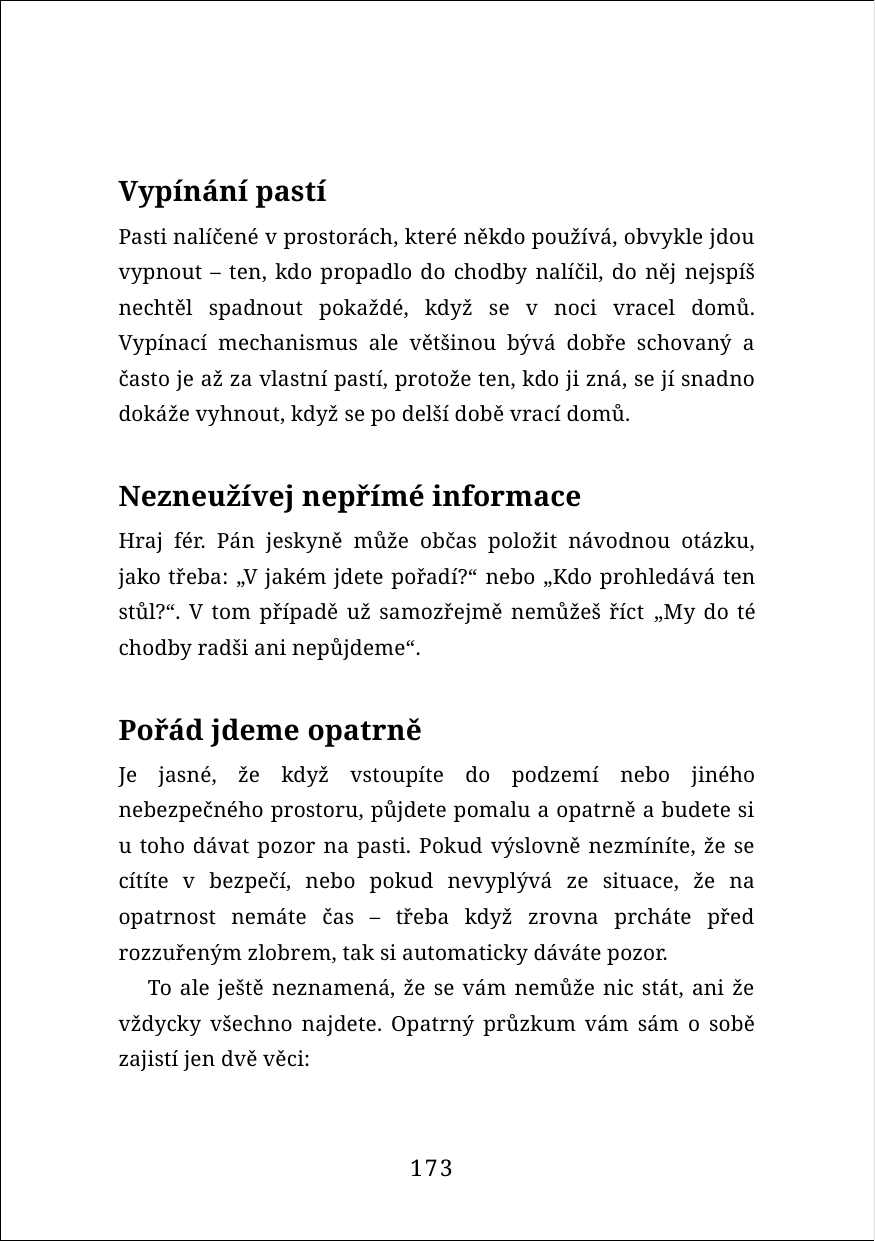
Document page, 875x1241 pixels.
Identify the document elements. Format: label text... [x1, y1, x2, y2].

subtitle Vypínání pastí [118, 172, 756, 210]
subtitle Nezneužívej nepřímé informace [118, 476, 756, 515]
text Pasti nalíčené v prostorách, které někdo používá, obvykle jdou vypnout – ten, kdo propadlo do chodby nalíčil, do něj nejspíš nechtěl spadnout pokaždé, když se v noci vracel domů. Vypínací mechanismus ale většinou bývá dobře schovaný a často je až za vlastní pastí, protože ten, kdo ji zná, se jí snadno dokáže vyhnout, když se po delší době vrací domů. [118, 222, 756, 428]
subtitle Pořád jdeme opatrně [118, 710, 756, 748]
text Je jasné, že když vstoupíte do podzemí nebo jiného nebezpečného prostoru, půjdete pomalu a opatrně a budete si u toho dávat pozor na pasti. Pokud výslovně nezmíníte, že se cítíte v bezpečí, nebo pokud nevyplývá ze situace, že na opatrnost nemáte čas – třeba když zrovna prcháte před rozzuřeným zlobrem, tak si automaticky dáváte pozor. To ale ještě neznamená, že se vám nemůže nic stát, ani že vždycky všechno najdete. Opatrný průzkum vám sám o sobě zajistí jen dvě věci: [118, 760, 756, 1073]
text Hraj fér. Pán jeskyně může občas položit návodnou otázku, jako třeba: „V jakém jdete pořadí?“ nebo „Kdo prohledává ten stůl?“. V tom případě už samozřejmě nemůžeš říct „My do té chodby radši ani nepůjdeme“. [118, 526, 756, 661]
